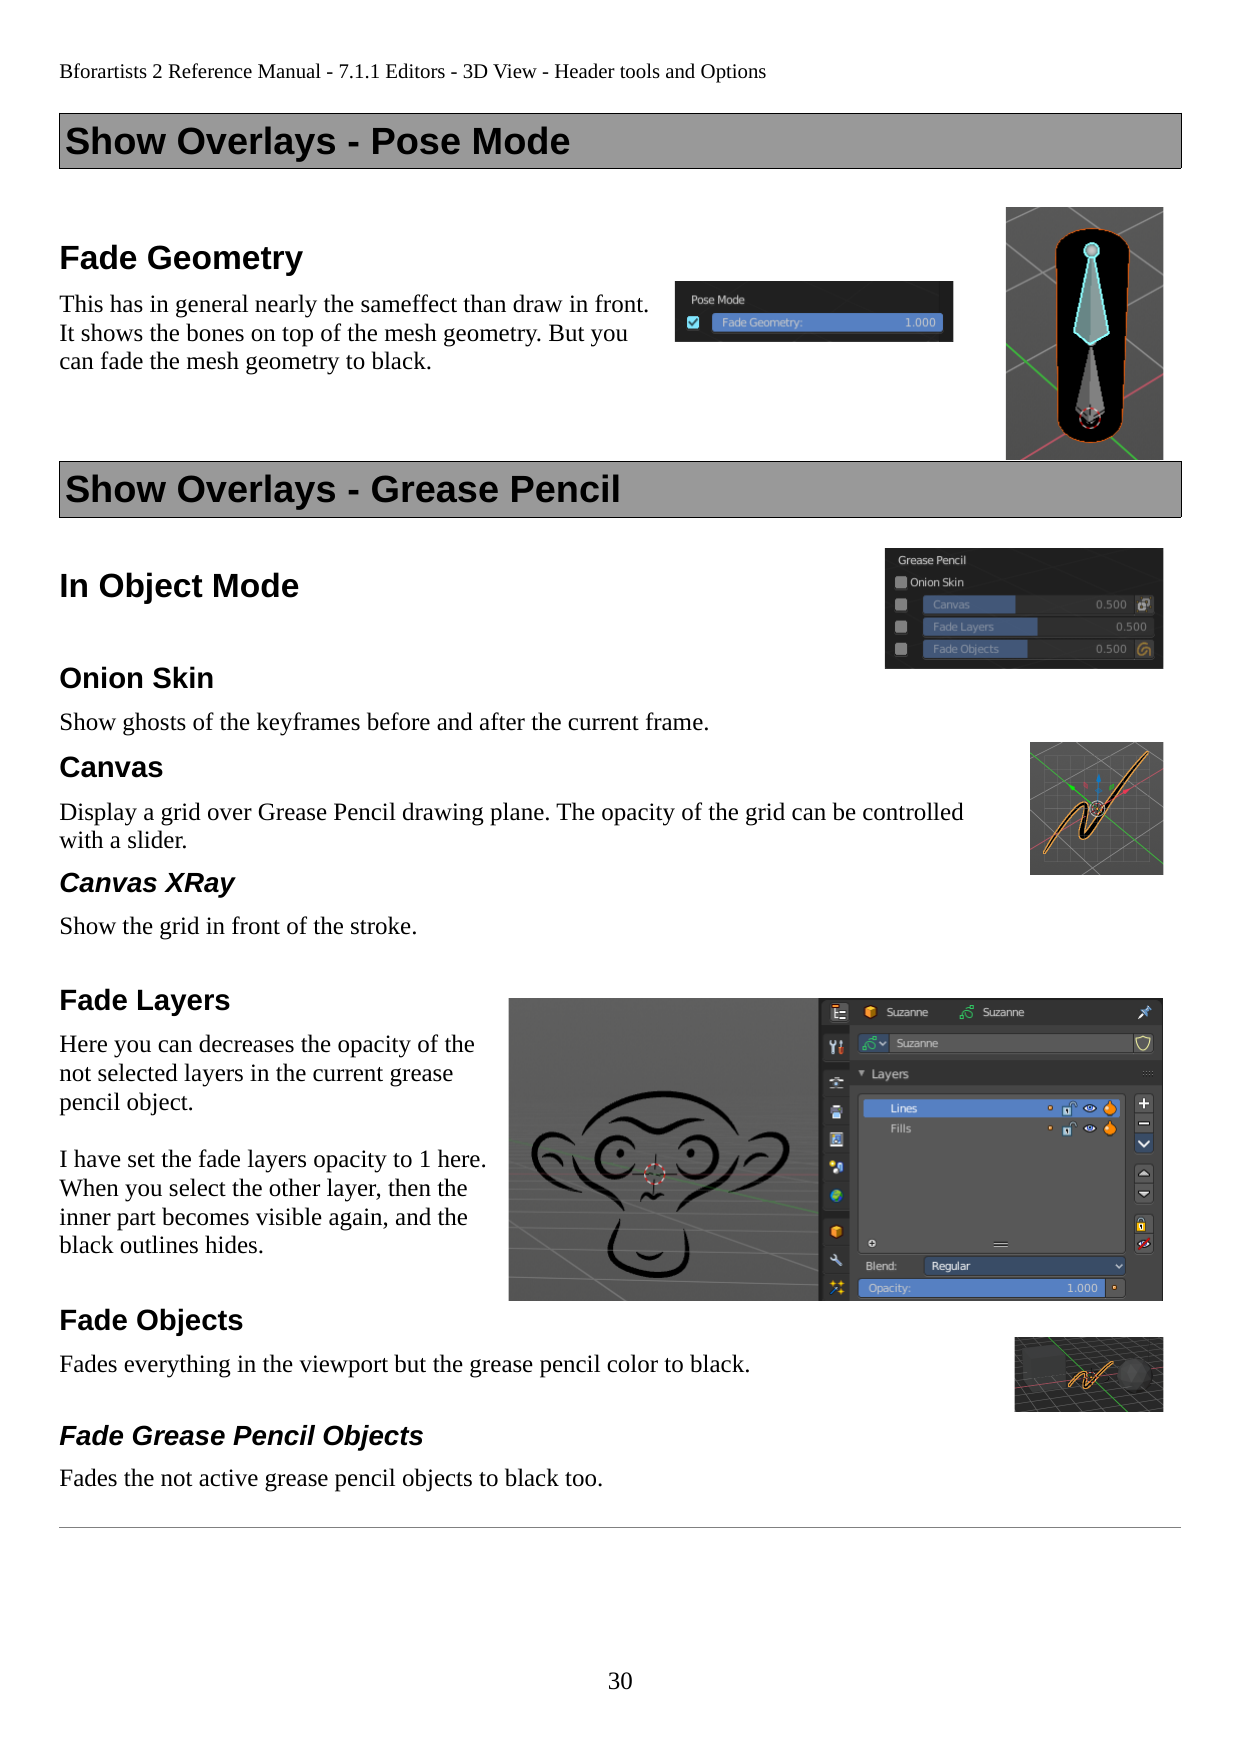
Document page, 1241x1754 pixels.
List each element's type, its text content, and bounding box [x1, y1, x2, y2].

subtitle [1164, 238, 1181, 276]
picture [884, 548, 1164, 669]
subtitle Fade Layers [59, 983, 1181, 1017]
subtitle Fade Geometry [59, 238, 1005, 276]
text I have set the fade layers opacity to 1 here. When you select the other layer, then the inner part becomes visible again, and the black outlines hides. [59, 1144, 508, 1259]
subtitle [1164, 750, 1181, 784]
subtitle Canvas XRay [59, 867, 1181, 898]
text Show ghosts of the keyframes before and after the current frame. [59, 707, 1181, 736]
table_header Show Overlays - Grease Pencil [60, 462, 1181, 517]
text Fades everything in the viewport but the grease pencil color to black. [59, 1349, 1014, 1378]
subtitle In Object Mode [59, 566, 884, 605]
picture [1014, 1337, 1164, 1412]
text Display a grid over Grease Pencil drawing plane. The opacity of the grid can be controlled with a slider. [59, 797, 1030, 854]
picture [674, 281, 954, 342]
picture [1030, 742, 1164, 875]
subtitle Fade Grease Pencil Objects [59, 1419, 1181, 1451]
text Show the grid in front of the stroke. [59, 911, 1181, 940]
text This has in general nearly the sameffect than draw in front. It shows the bones on top of the mesh geometry. But you can fade the mesh geometry to black. [59, 289, 1005, 375]
subtitle [1164, 566, 1181, 605]
subtitle Canvas [59, 750, 1030, 784]
subtitle Onion Skin [59, 661, 1181, 694]
text Here you can decreases the opacity of the not selected layers in the current grease pencil object. [59, 1029, 508, 1116]
table_header Show Overlays - Pose Mode [60, 114, 1181, 168]
picture [508, 998, 1164, 1301]
subtitle Fade Objects [59, 1303, 1181, 1336]
text Fades the not active grease pencil objects to black too. [59, 1463, 1181, 1492]
picture [1005, 207, 1164, 460]
